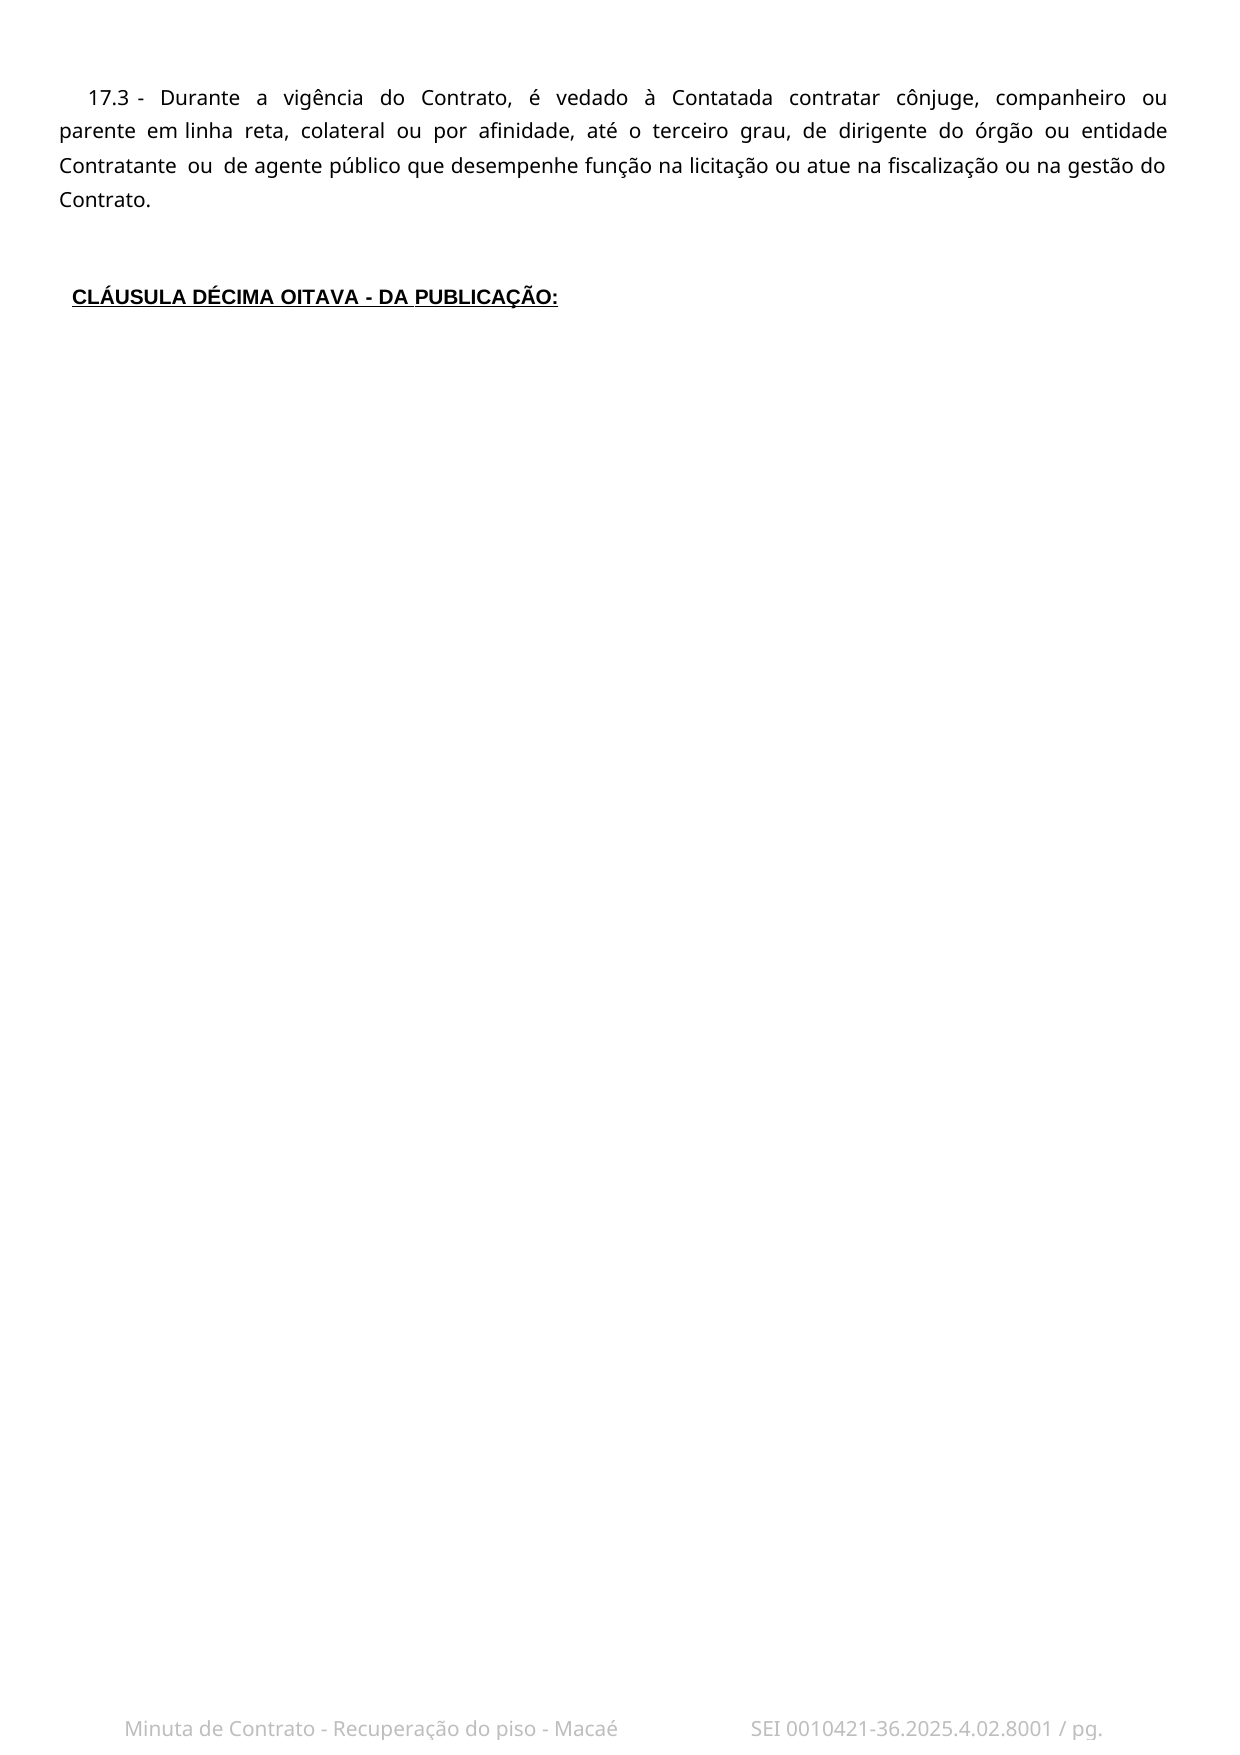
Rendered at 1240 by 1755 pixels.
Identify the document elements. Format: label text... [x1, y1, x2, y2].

subtitle CLÁUSULA DÉCIMA OITAVA - DA PUBLICAÇÃO: [72, 285, 1195, 309]
list - Durante a vigência do Contrato, é vedado à Contatada contratar cônjuge, companheiro ou parente em linha reta, colateral ou por afinidade, até o terceiro grau, de dirigente do órgão ou entidade Contratante ou de agente público que desempenhe função na licitação ou atue na fiscalização ou na gestão do Contrato. [59, 83, 1168, 213]
